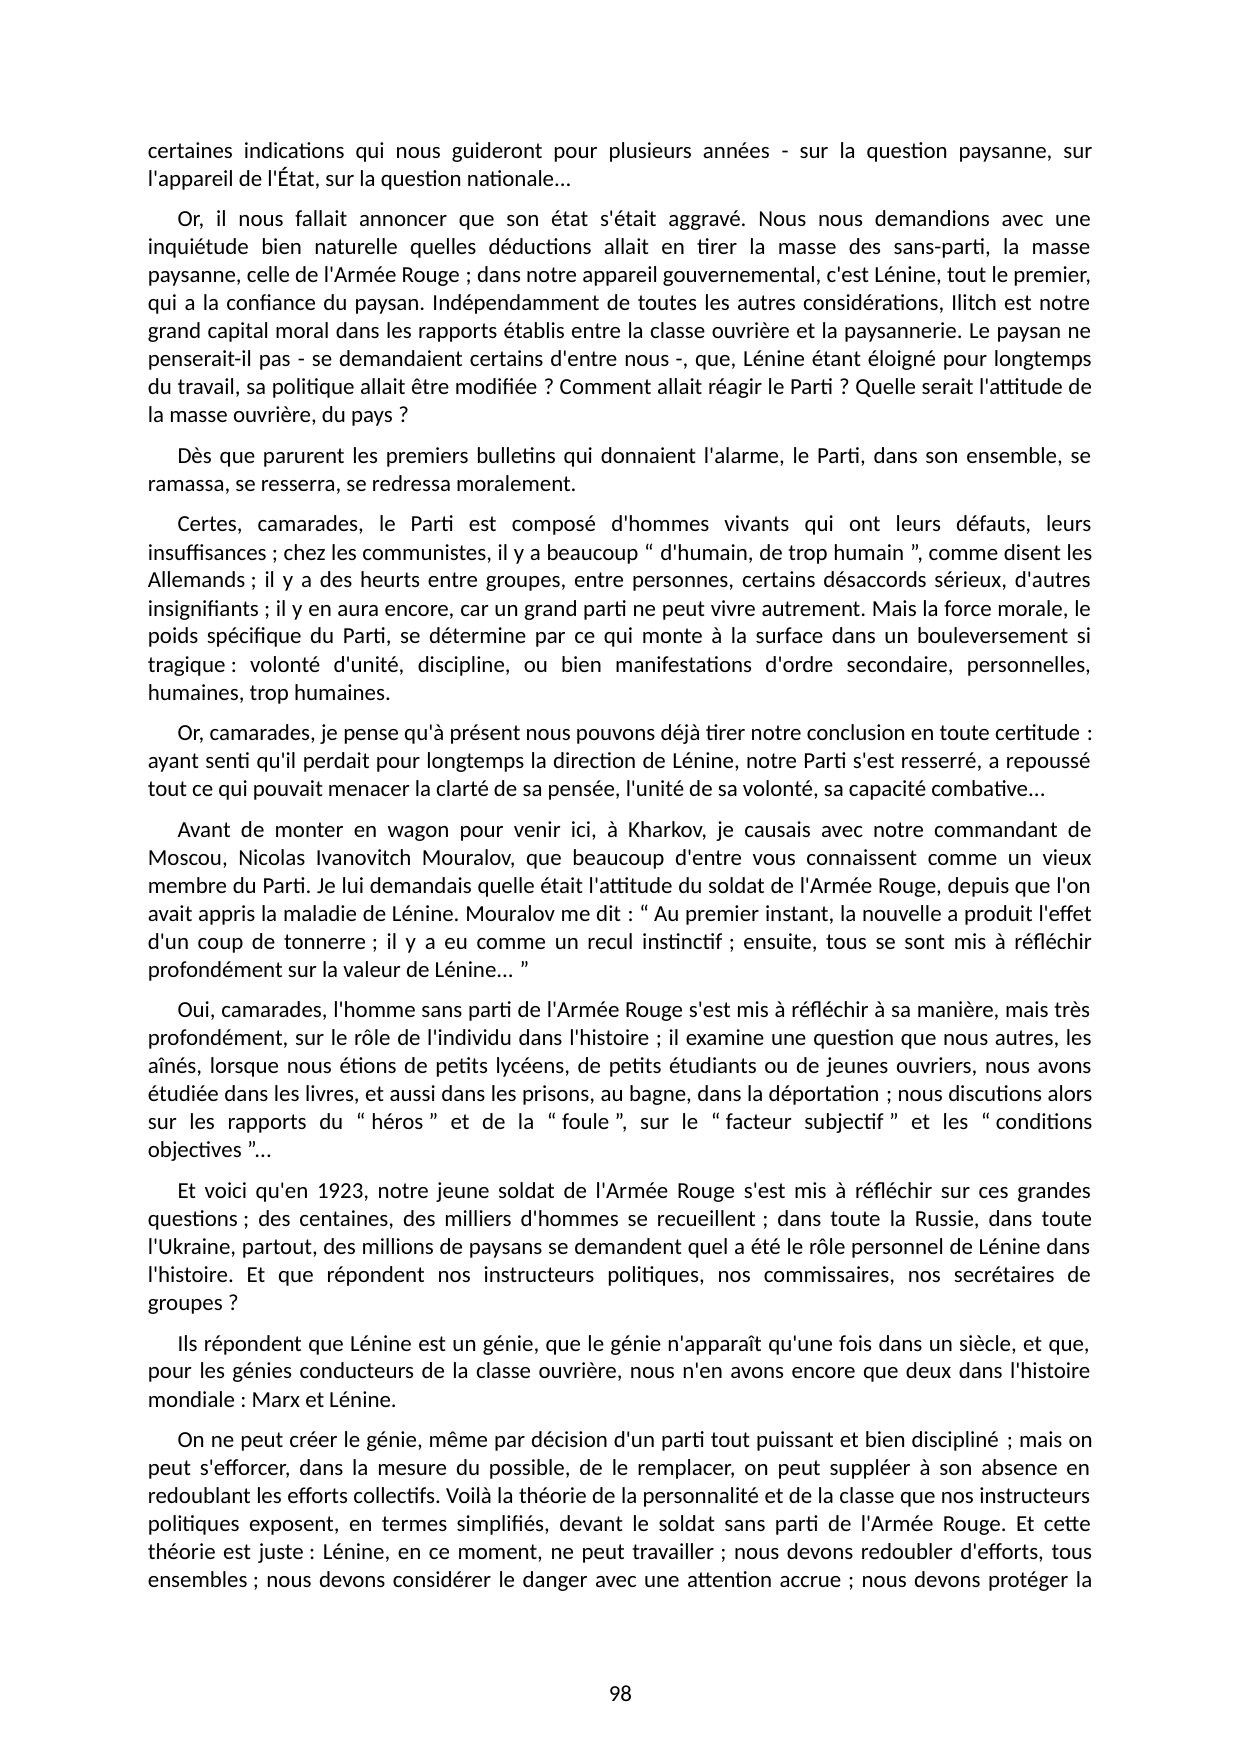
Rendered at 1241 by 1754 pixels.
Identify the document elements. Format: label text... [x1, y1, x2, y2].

text Certes, camarades, le Parti est composé d'hommes vivants qui ont leurs défauts, leurs insuffisances ; chez les communistes, il y a beaucoup “ d'humain, de trop humain ”, comme disent les Allemands ; il y a des heurts entre groupes, entre personnes, certains désaccords sérieux, d'autres insignifiants ; il y en aura encore, car un grand parti ne peut vivre autrement. Mais la force morale, le poids spécifique du Parti, se détermine par ce qui monte à la surface dans un bouleversement si tragique : volonté d'unité, discipline, ou bien manifestations d'ordre secondaire, personnelles, humaines, trop humaines. [148, 509, 1093, 706]
text certaines indications qui nous guideront pour plusieurs années ‑ sur la question paysanne, sur l'appareil de l'État, sur la question nationale... [148, 136, 1093, 192]
text Oui, camarades, l'homme sans parti de l'Armée Rouge s'est mis à réfléchir à sa manière, mais très profondément, sur le rôle de l'individu dans l'histoire ; il examine une question que nous autres, les aînés, lorsque nous étions de petits lycéens, de petits étudiants ou de jeunes ouvriers, nous avons étudiée dans les livres, et aussi dans les prisons, au bagne, dans la déportation ; nous discutions alors sur les rapports du “ héros ” et de la “ foule ”, sur le “ facteur subjectif ” et les “ conditions objectives ”... [148, 995, 1093, 1163]
text Avant de monter en wagon pour venir ici, à Kharkov, je causais avec notre commandant de Moscou, Nicolas Ivanovitch Mouralov, que beaucoup d'entre vous connaissent comme un vieux membre du Parti. Je lui demandais quelle était l'attitude du soldat de l'Armée Rouge, depuis que l'on avait appris la maladie de Lénine. Mouralov me dit : “ Au premier instant, la nouvelle a produit l'effet d'un coup de tonnerre ; il y a eu comme un recul instinctif ; ensuite, tous se sont mis à réfléchir profondément sur la valeur de Lénine... ” [148, 815, 1093, 983]
text Or, camarades, je pense qu'à présent nous pouvons déjà tirer notre conclusion en toute certitude : ayant senti qu'il perdait pour longtemps la direction de Lénine, notre Parti s'est resserré, a repoussé tout ce qui pouvait menacer la clarté de sa pensée, l'unité de sa volonté, sa capacité combative... [148, 718, 1093, 802]
text Et voici qu'en 1923, notre jeune soldat de l'Armée Rouge s'est mis à réfléchir sur ces grandes questions ; des centaines, des milliers d'hommes se recueillent ; dans toute la Russie, dans toute l'Ukraine, partout, des millions de paysans se demandent quel a été le rôle personnel de Lénine dans l'histoire. Et que répondent nos instructeurs politiques, nos commissaires, nos secrétaires de groupes ? [148, 1176, 1093, 1316]
text Dès que parurent les premiers bulletins qui donnaient l'alarme, le Parti, dans son ensemble, se ramassa, se resserra, se redressa moralement. [148, 441, 1093, 497]
text Ils répondent que Lénine est un génie, que le génie n'apparaît qu'une fois dans un siècle, et que, pour les génies conducteurs de la classe ouvrière, nous n'en avons encore que deux dans l'histoire mondiale : Marx et Lénine. [148, 1329, 1093, 1413]
text Or, il nous fallait annoncer que son état s'était aggravé. Nous nous demandions avec une inquiétude bien naturelle quelles déductions allait en tirer la masse des sans-parti, la masse paysanne, celle de l'Armée Rouge ; dans notre appareil gouvernemental, c'est Lénine, tout le premier, qui a la confiance du paysan. Indépendamment de toutes les autres considérations, Ilitch est notre grand capital moral dans les rapports établis entre la classe ouvrière et la paysannerie. Le paysan ne penserait-il pas ‑ se demandaient certains d'entre nous ‑, que, Lénine étant éloigné pour longtemps du travail, sa politique allait être modifiée ? Comment allait réagir le Parti ? Quelle serait l'attitude de la masse ouvrière, du pays ? [148, 204, 1093, 428]
text On ne peut créer le génie, même par décision d'un parti tout puissant et bien discipliné ; mais on peut s'efforcer, dans la mesure du possible, de le remplacer, on peut suppléer à son absence en redoublant les efforts collectifs. Voilà la théorie de la personnalité et de la classe que nos instructeurs politiques exposent, en termes simplifiés, devant le soldat sans parti de l'Armée Rouge. Et cette théorie est juste : Lénine, en ce moment, ne peut travailler ; nous devons redoubler d'efforts, tous ensembles ; nous devons considérer le danger avec une attention accrue ; nous devons protéger la [148, 1425, 1093, 1593]
